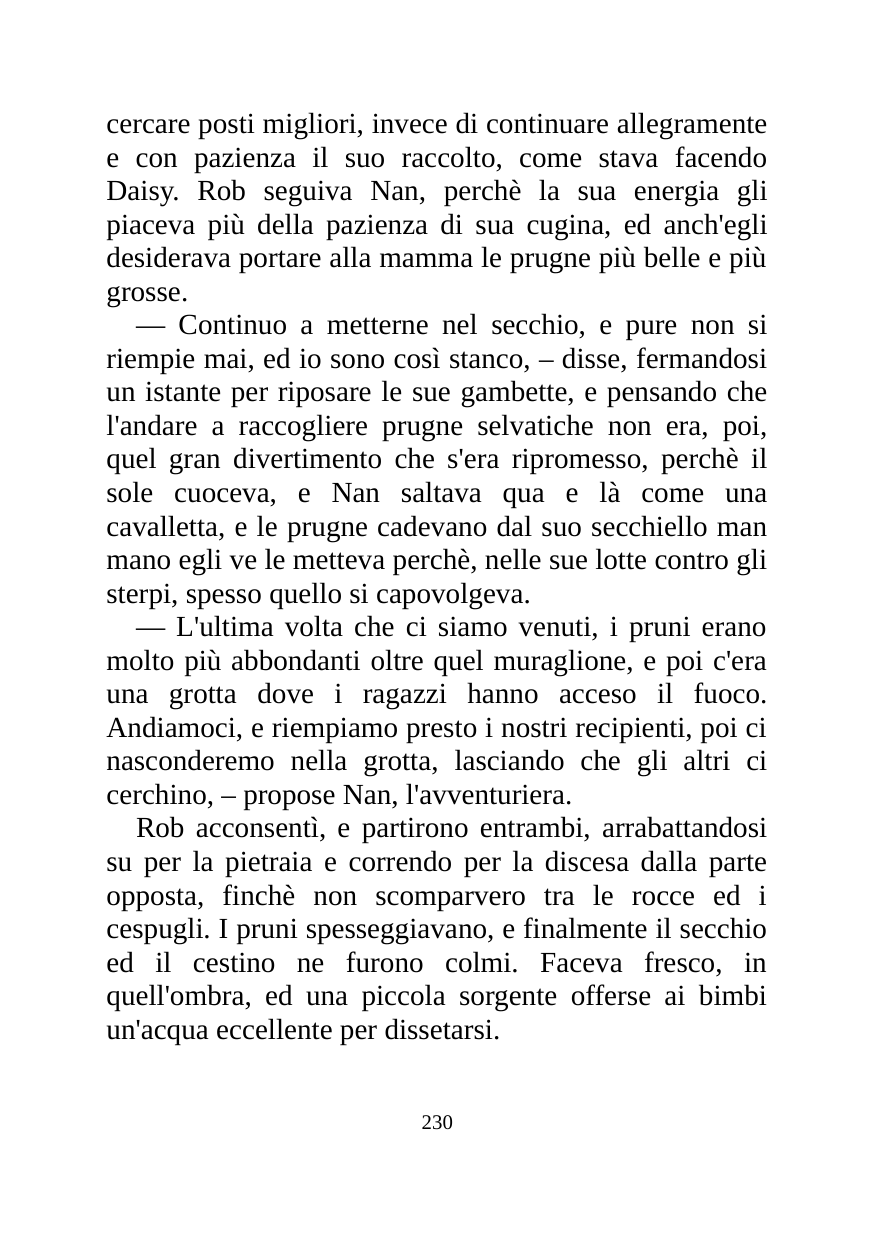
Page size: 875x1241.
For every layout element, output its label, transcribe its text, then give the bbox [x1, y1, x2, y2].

text Rob acconsentì, e partirono entrambi, arrabattandosi su per la pietraia e correndo per la discesa dalla parte opposta, finchè non scomparvero tra le rocce ed i cespugli. I pruni spesseggiavano, e finalmente il secchio ed il cestino ne furono colmi. Faceva fresco, in quell'ombra, ed una piccola sorgente offerse ai bimbi un'acqua eccellente per dissetarsi. [106, 811, 768, 1045]
text — Continuo a metterne nel secchio, e pure non si riempie mai, ed io sono così stanco, – disse, fermandosi un istante per riposare le sue gambette, e pensando che l'andare a raccogliere prugne selvatiche non era, poi, quel gran divertimento che s'era ripromesso, perchè il sole cuoceva, e Nan saltava qua e là come una cavalletta, e le prugne cadevano dal suo secchiello man mano egli ve le metteva perchè, nelle sue lotte contro gli sterpi, spesso quello si capovolgeva. [106, 307, 768, 609]
text — L'ultima volta che ci siamo venuti, i pruni erano molto più abbondanti oltre quel muraglione, e poi c'era una grotta dove i ragazzi hanno acceso il fuoco. Andiamoci, e riempiamo presto i nostri recipienti, poi ci nasconderemo nella grotta, lasciando che gli altri ci cerchino, – propose Nan, l'avventuriera. [106, 609, 768, 811]
text cercare posti migliori, invece di continuare allegramente e con pazienza il suo raccolto, come stava facendo Daisy. Rob seguiva Nan, perchè la sua energia gli piaceva più della pazienza di sua cugina, ed anch'egli desiderava portare alla mamma le prugne più belle e più grosse. [106, 106, 768, 307]
